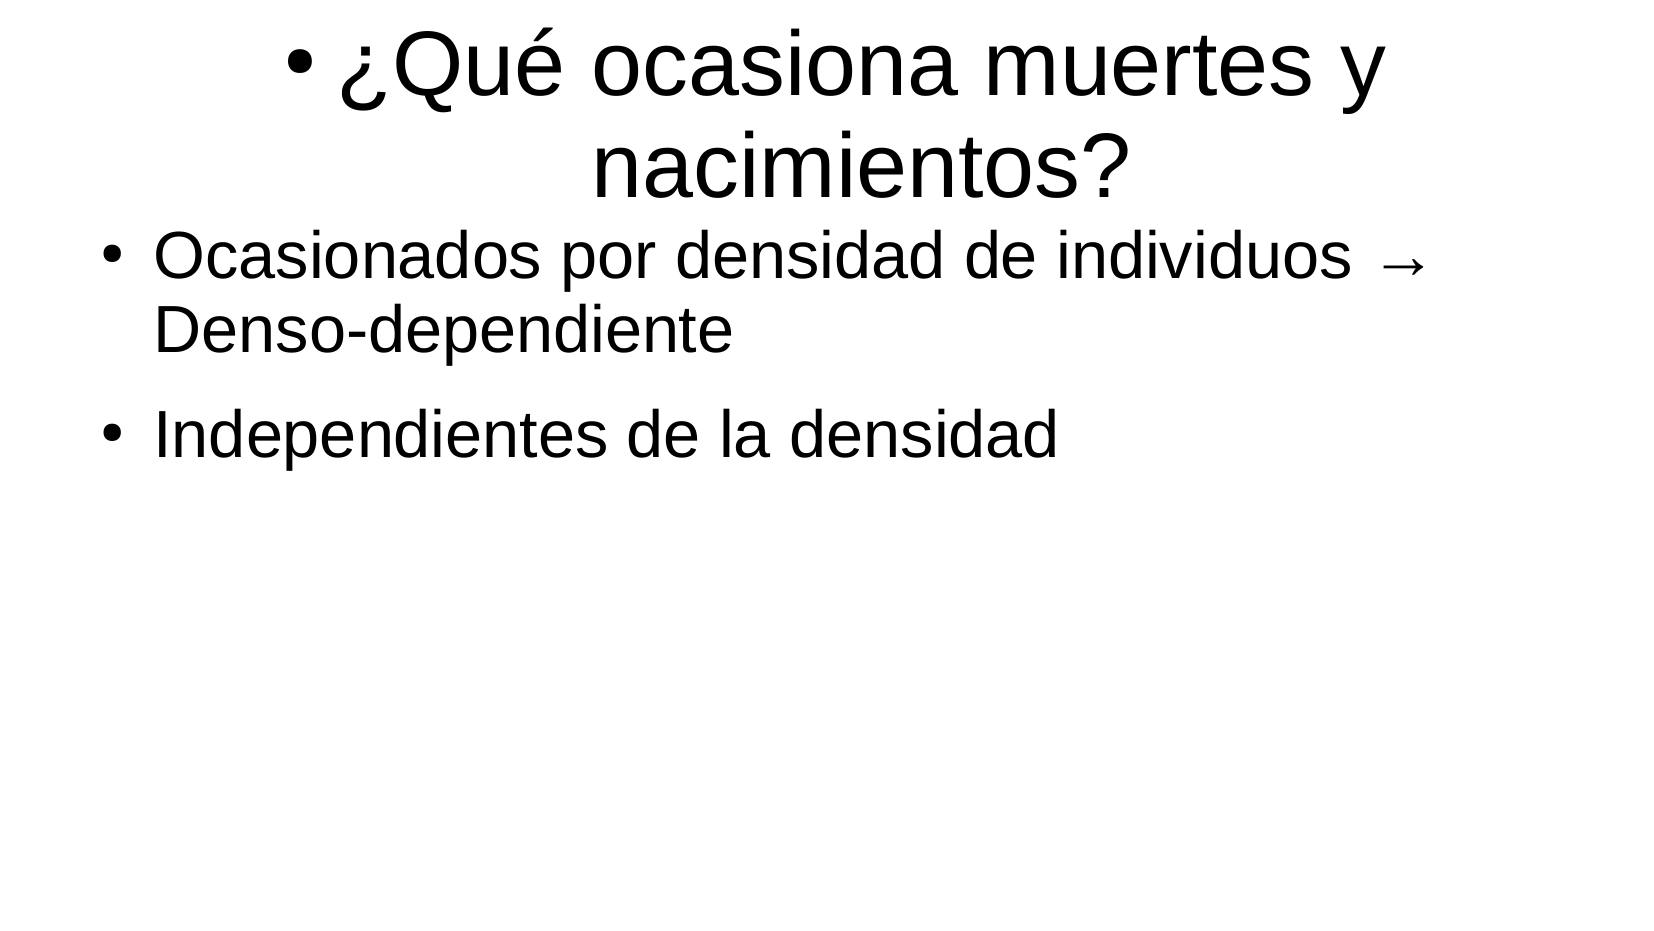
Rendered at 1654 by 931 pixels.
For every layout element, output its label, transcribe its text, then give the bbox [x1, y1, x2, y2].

title ¿Qué ocasiona muertes y nacimientos? [82, 12, 1571, 217]
list Ocasionados por densidad de individuos → Denso-dependiente Independientes de la densidad [82, 217, 1571, 758]
